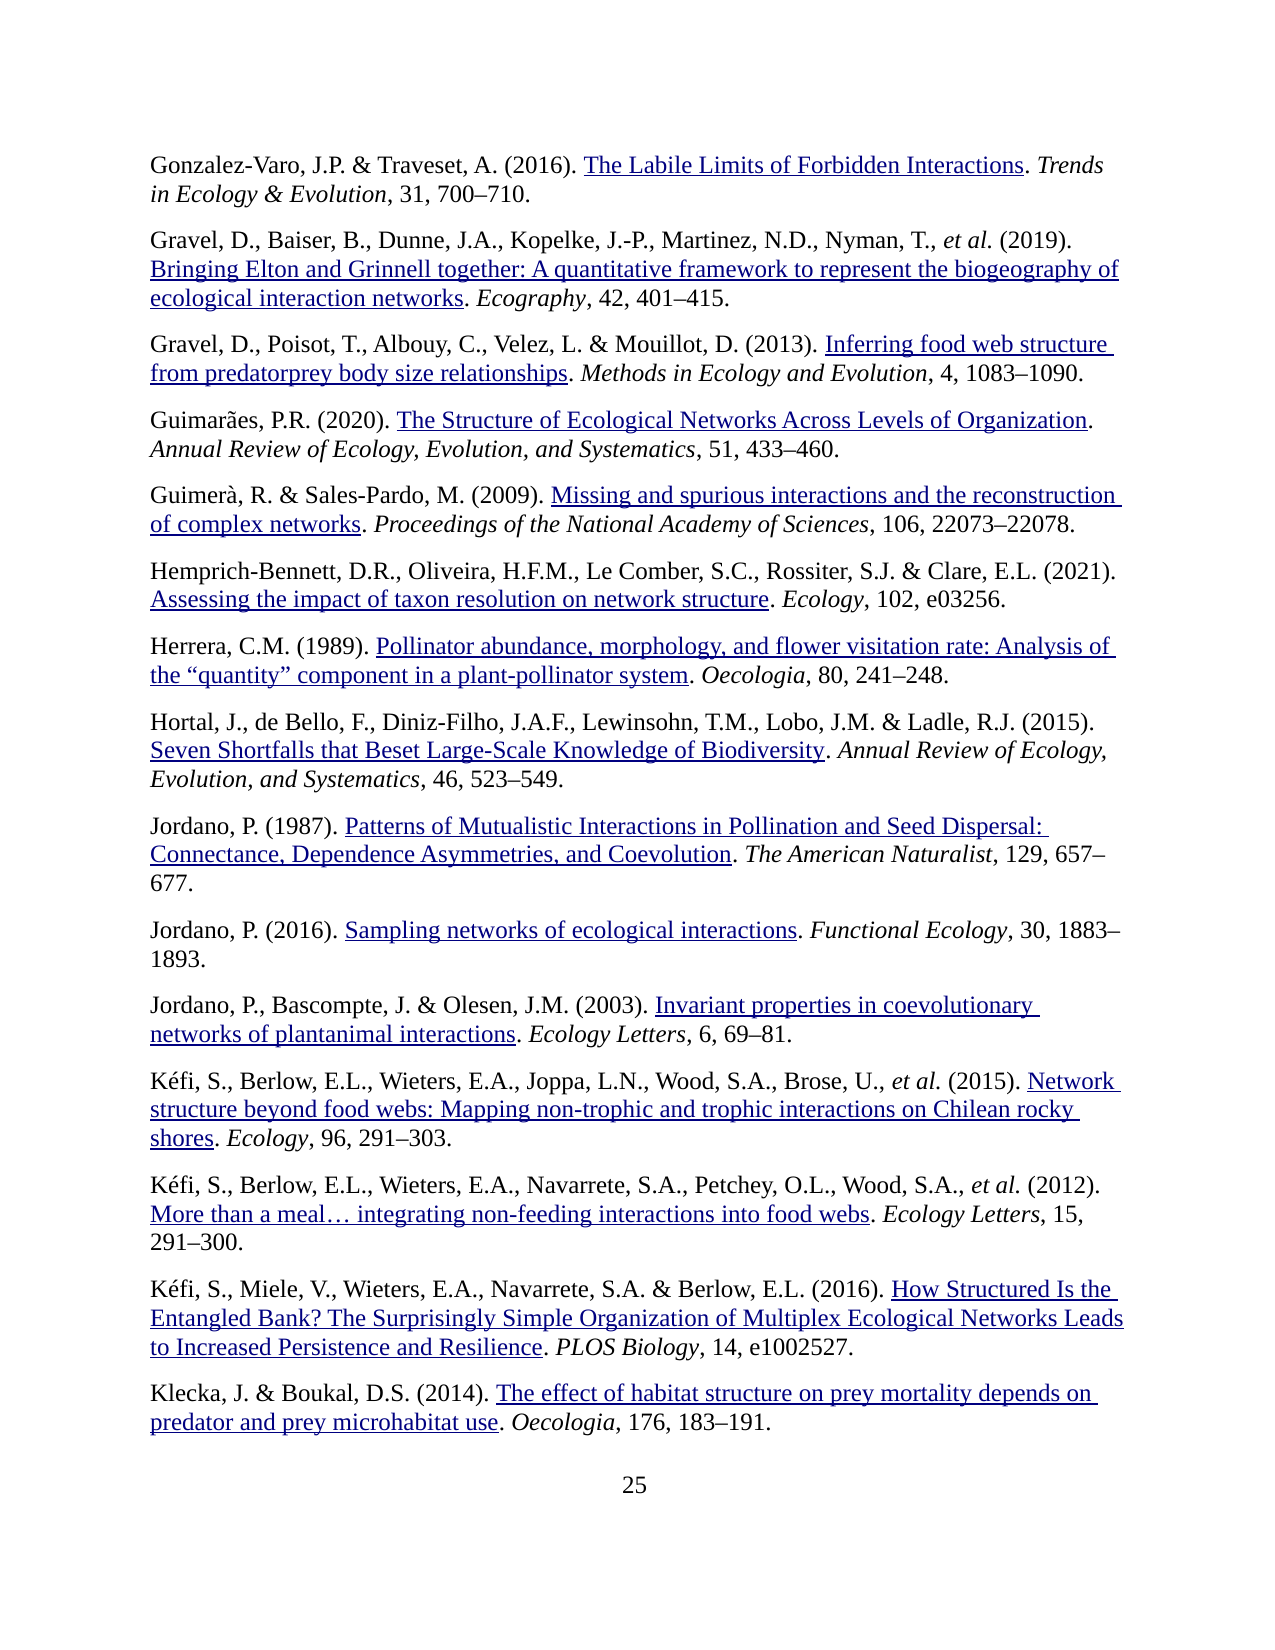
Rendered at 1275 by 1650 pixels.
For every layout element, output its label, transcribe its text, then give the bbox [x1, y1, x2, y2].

text Kéfi, S., Miele, V., Wieters, E.A., Navarrete, S.A. & Berlow, E.L. (2016). How Structured Is the Entangled Bank? The Surprisingly Simple Organization of Multiplex Ecological Networks Leads to Increased Persistence and Resilience. PLOS Biology, 14, e1002527. [150, 1274, 1125, 1360]
text Herrera, C.M. (1989). Pollinator abundance, morphology, and flower visitation rate: Analysis of the “quantity” component in a plant-pollinator system. Oecologia, 80, 241–248. [150, 631, 1125, 689]
text Klecka, J. & Boukal, D.S. (2014). The effect of habitat structure on prey mortality depends on predator and prey microhabitat use. Oecologia, 176, 183–191. [150, 1378, 1125, 1436]
text Hemprich-Bennett, D.R., Oliveira, H.F.M., Le Comber, S.C., Rossiter, S.J. & Clare, E.L. (2021). Assessing the impact of taxon resolution on network structure. Ecology, 102, e03256. [150, 556, 1125, 613]
text Jordano, P. (2016). Sampling networks of ecological interactions. Functional Ecology, 30, 1883–1893. [150, 915, 1125, 972]
text Kéfi, S., Berlow, E.L., Wieters, E.A., Joppa, L.N., Wood, S.A., Brose, U., et al. (2015). Network structure beyond food webs: Mapping non-trophic and trophic interactions on Chilean rocky shores. Ecology, 96, 291–303. [150, 1066, 1125, 1152]
text Guimerà, R. & Sales-Pardo, M. (2009). Missing and spurious interactions and the reconstruction of complex networks. Proceedings of the National Academy of Sciences, 106, 22073–22078. [150, 480, 1125, 538]
text Jordano, P., Bascompte, J. & Olesen, J.M. (2003). Invariant properties in coevolutionary networks of plantanimal interactions. Ecology Letters, 6, 69–81. [150, 990, 1125, 1048]
text Jordano, P. (1987). Patterns of Mutualistic Interactions in Pollination and Seed Dispersal: Connectance, Dependence Asymmetries, and Coevolution. The American Naturalist, 129, 657–677. [150, 811, 1125, 897]
text Guimarães, P.R. (2020). The Structure of Ecological Networks Across Levels of Organization. Annual Review of Ecology, Evolution, and Systematics, 51, 433–460. [150, 405, 1125, 462]
text Gravel, D., Baiser, B., Dunne, J.A., Kopelke, J.-P., Martinez, N.D., Nyman, T., et al. (2019). Bringing Elton and Grinnell together: A quantitative framework to represent the biogeography of ecological interaction networks. Ecography, 42, 401–415. [150, 225, 1125, 312]
text Kéfi, S., Berlow, E.L., Wieters, E.A., Navarrete, S.A., Petchey, O.L., Wood, S.A., et al. (2012). More than a meal… integrating non-feeding interactions into food webs. Ecology Letters, 15, 291–300. [150, 1170, 1125, 1256]
text Gravel, D., Poisot, T., Albouy, C., Velez, L. & Mouillot, D. (2013). Inferring food web structure from predatorprey body size relationships. Methods in Ecology and Evolution, 4, 1083–1090. [150, 329, 1125, 387]
text Gonzalez-Varo, J.P. & Traveset, A. (2016). The Labile Limits of Forbidden Interactions. Trends in Ecology & Evolution, 31, 700–710. [150, 150, 1125, 207]
text Hortal, J., de Bello, F., Diniz-Filho, J.A.F., Lewinsohn, T.M., Lobo, J.M. & Ladle, R.J. (2015). Seven Shortfalls that Beset Large-Scale Knowledge of Biodiversity. Annual Review of Ecology, Evolution, and Systematics, 46, 523–549. [150, 707, 1125, 793]
